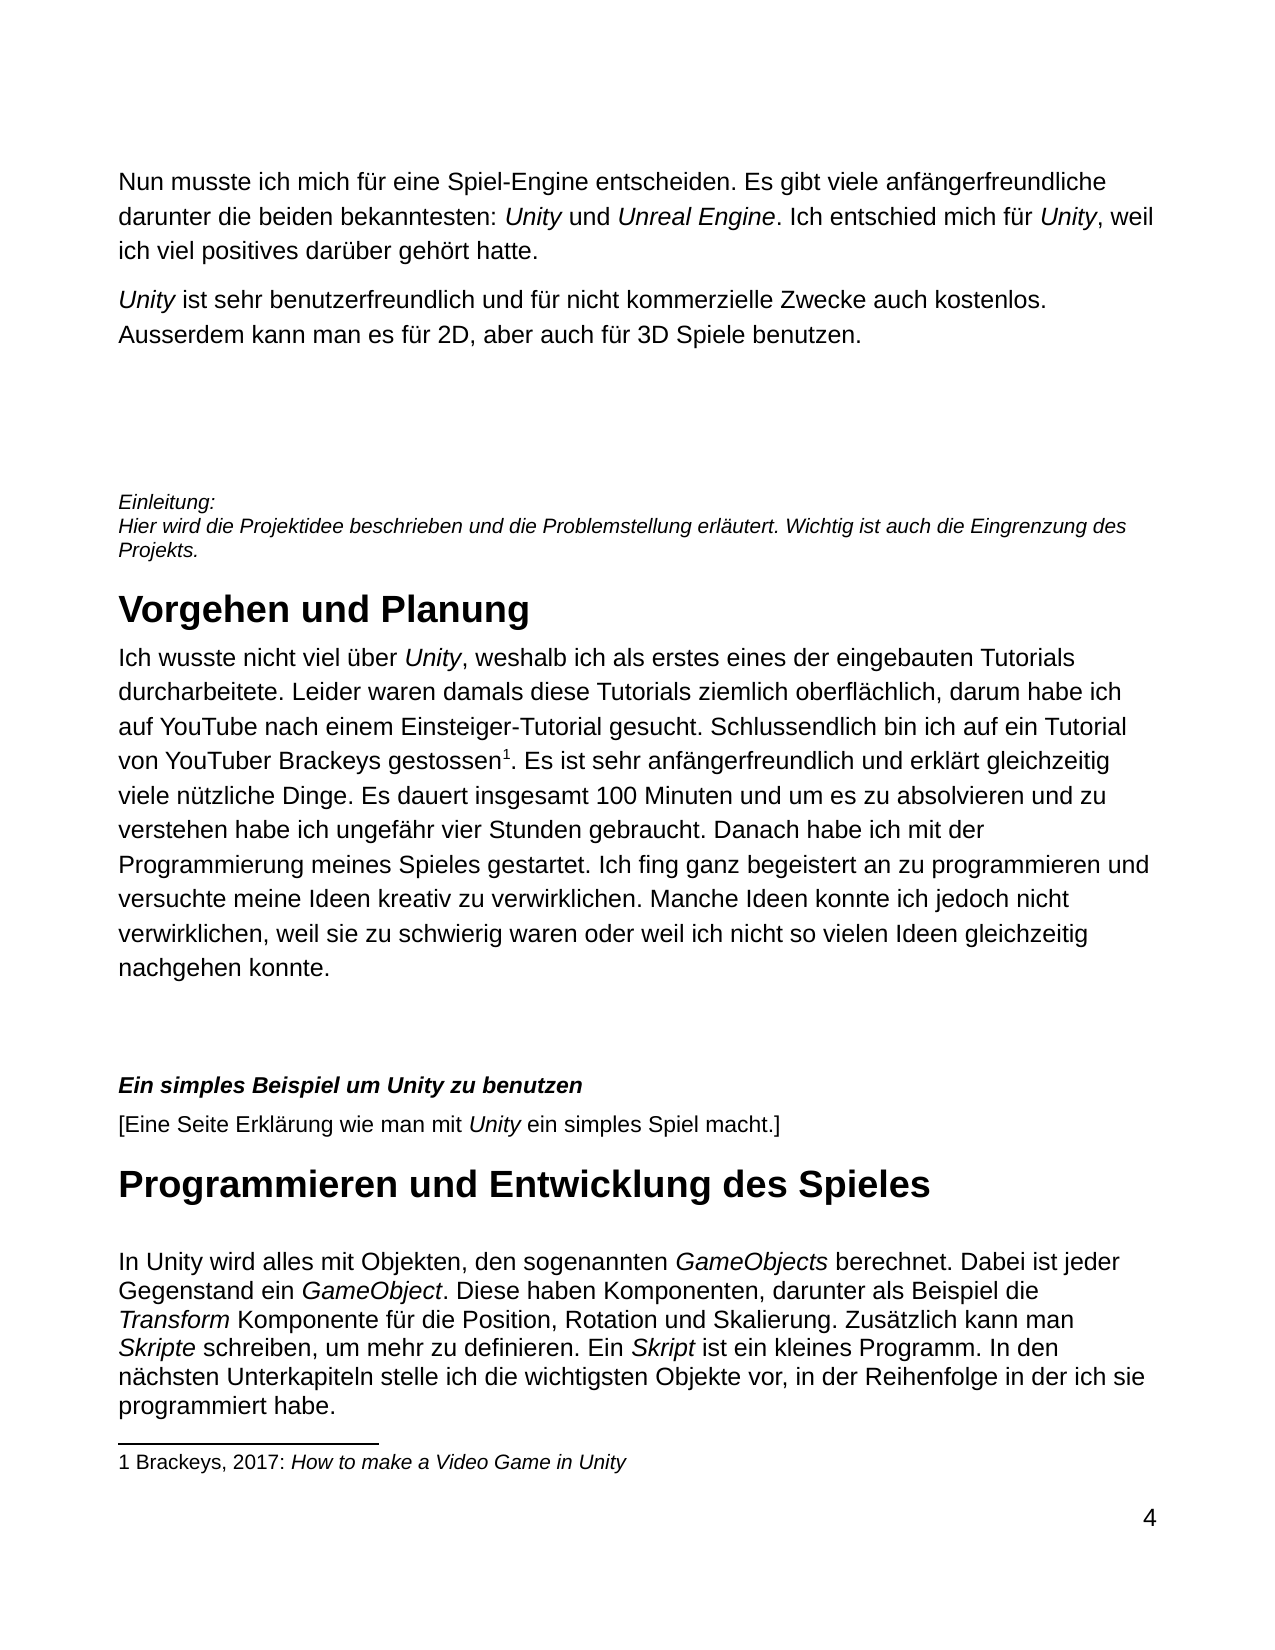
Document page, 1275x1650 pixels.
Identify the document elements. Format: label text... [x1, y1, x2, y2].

subtitle Vorgehen und Planung [118, 587, 1157, 630]
subtitle Programmieren und Entwicklung des Spieles [118, 1162, 1157, 1206]
text [Eine Seite Erklärung wie man mit Unity ein simples Spiel macht.] [118, 1111, 1157, 1137]
text Nun musste ich mich für eine Spiel-Engine entscheiden. Es gibt viele anfängerfreundliche darunter die beiden bekanntesten: Unity und Unreal Engine. Ich entschied mich für Unity, weil ich viel positives darüber gehört hatte. [118, 167, 1157, 265]
text Einleitung: [118, 490, 1157, 514]
subtitle Ein simples Beispiel um Unity zu benutzen [118, 1072, 1157, 1098]
text Hier wird die Projektidee beschrieben und die Problemstellung erläutert. Wichtig ist auch die Eingrenzung des Projekts. [118, 514, 1157, 562]
text Brackeys, 2017: How to make a Video Game in Unity [118, 1450, 1157, 1474]
text In Unity wird alles mit Objekten, den sogenannten GameObjects berechnet. Dabei ist jeder Gegenstand ein GameObject. Diese haben Komponenten, darunter als Beispiel die Transform Komponente für die Position, Rotation und Skalierung. Zusätzlich kann man Skripte schreiben, um mehr zu definieren. Ein Skript ist ein kleines Programm. In den nächsten Unterkapiteln stelle ich die wichtigsten Objekte vor, in der Reihenfolge in der ich sie programmiert habe. [118, 1247, 1157, 1419]
text Ich wusste nicht viel über Unity, weshalb ich als erstes eines der eingebauten Tutorials durcharbeitete. Leider waren damals diese Tutorials ziemlich oberflächlich, darum habe ich auf YouTube nach einem Einsteiger-Tutorial gesucht. Schlussendlich bin ich auf ein Tutorial von YouTuber Brackeys gestossen. Es ist sehr anfängerfreundlich und erklärt gleichzeitig viele nützliche Dinge. Es dauert insgesamt 100 Minuten und um es zu absolvieren und zu verstehen habe ich ungefähr vier Stunden gebraucht. Danach habe ich mit der Programmierung meines Spieles gestartet. Ich fing ganz begeistert an zu programmieren und versuchte meine Ideen kreativ zu verwirklichen. Manche Ideen konnte ich jedoch nicht verwirklichen, weil sie zu schwierig waren oder weil ich nicht so vielen Ideen gleichzeitig nachgehen konnte. [118, 643, 1157, 982]
text Unity ist sehr benutzerfreundlich und für nicht kommerzielle Zwecke auch kostenlos. Ausserdem kann man es für 2D, aber auch für 3D Spiele benutzen. [118, 285, 1157, 348]
